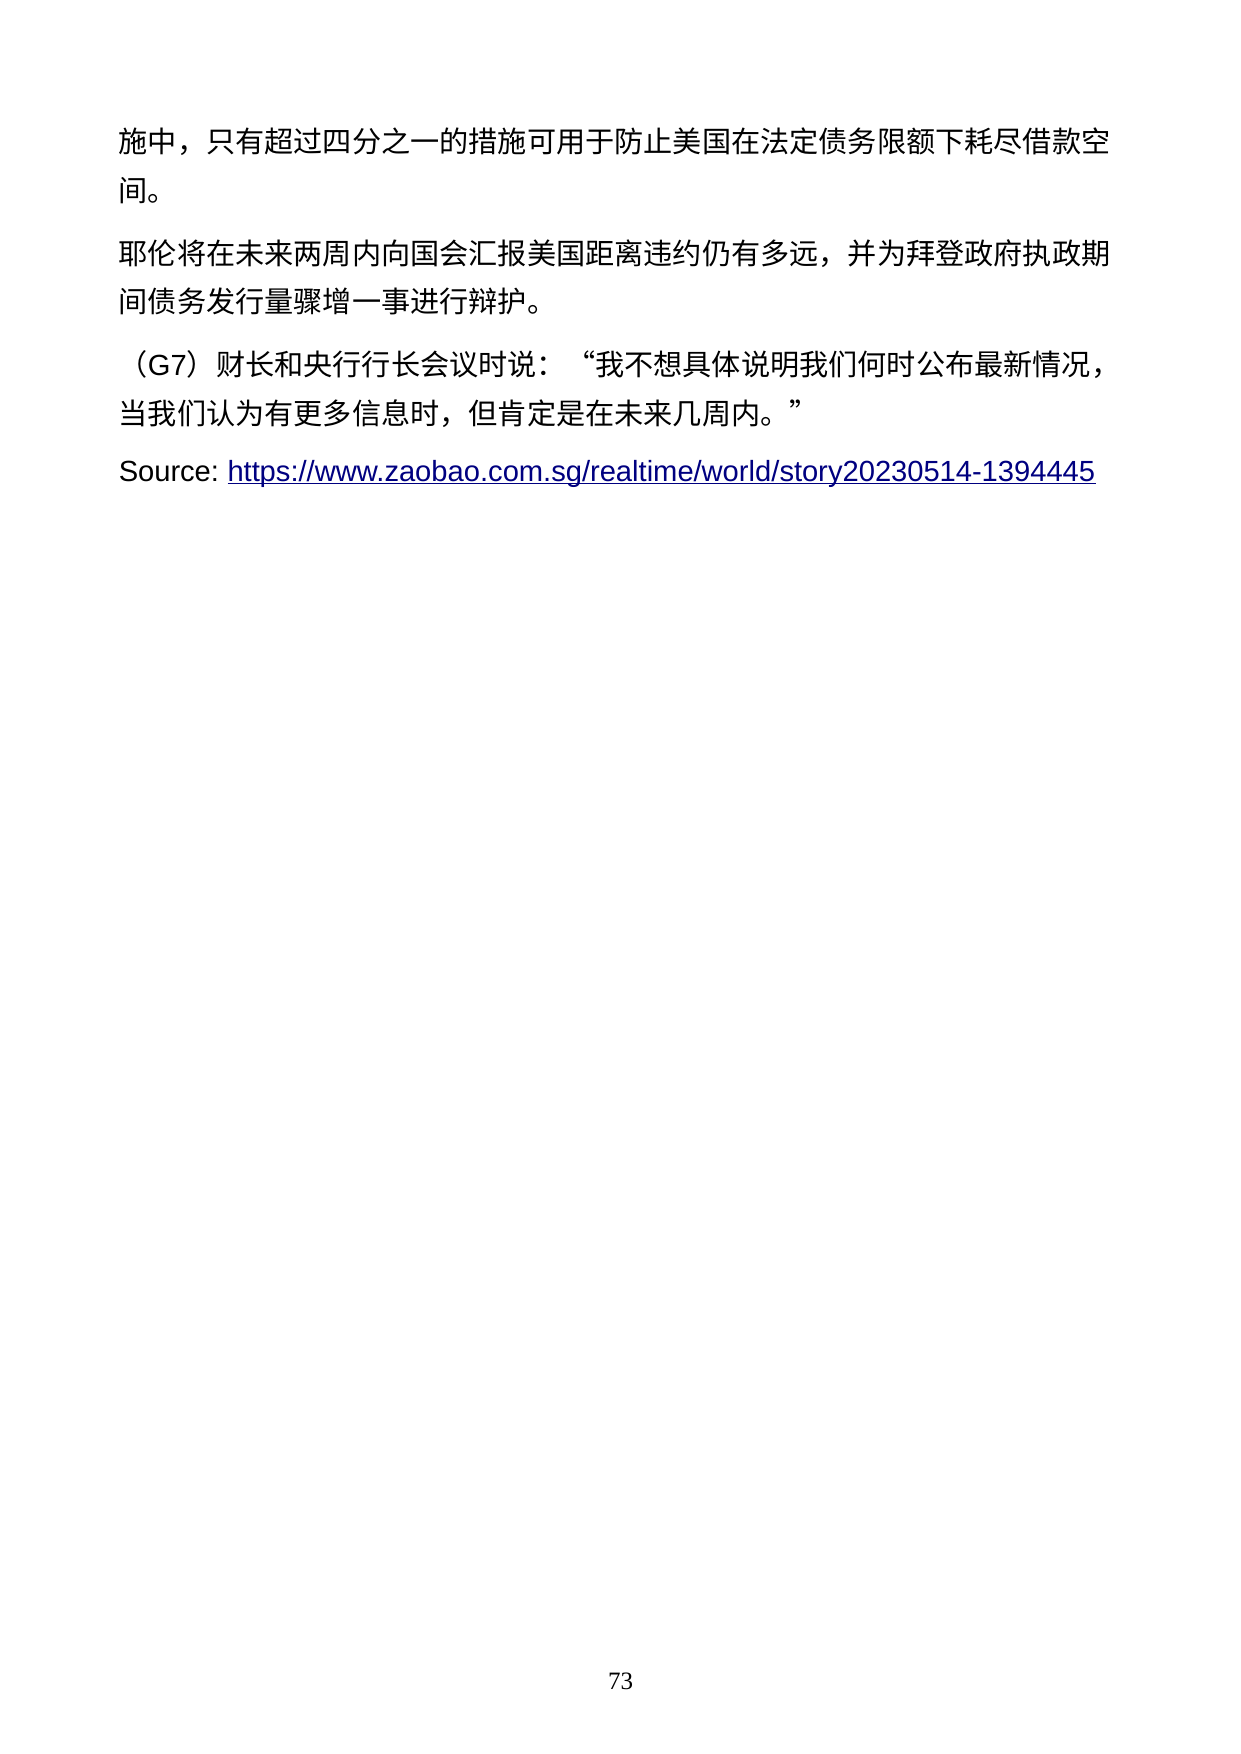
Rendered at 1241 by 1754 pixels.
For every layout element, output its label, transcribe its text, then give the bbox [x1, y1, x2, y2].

text 施中，只有超过四分之一的措施可用于防止美国在法定债务限额下耗尽借款空间。 [118, 118, 1122, 209]
text Source: https://www.zaobao.com.sg/realtime/world/story20230514-1394445 [118, 453, 1122, 487]
text 耶伦将在未来两周内向国会汇报美国距离违约仍有多远，并为拜登政府执政期间债务发行量骤增一事进行辩护。 [118, 230, 1122, 321]
text （G7）财长和央行行长会议时说：“我不想具体说明我们何时公布最新情况，当我们认为有更多信息时，但肯定是在未来几周内。” [118, 342, 1122, 433]
